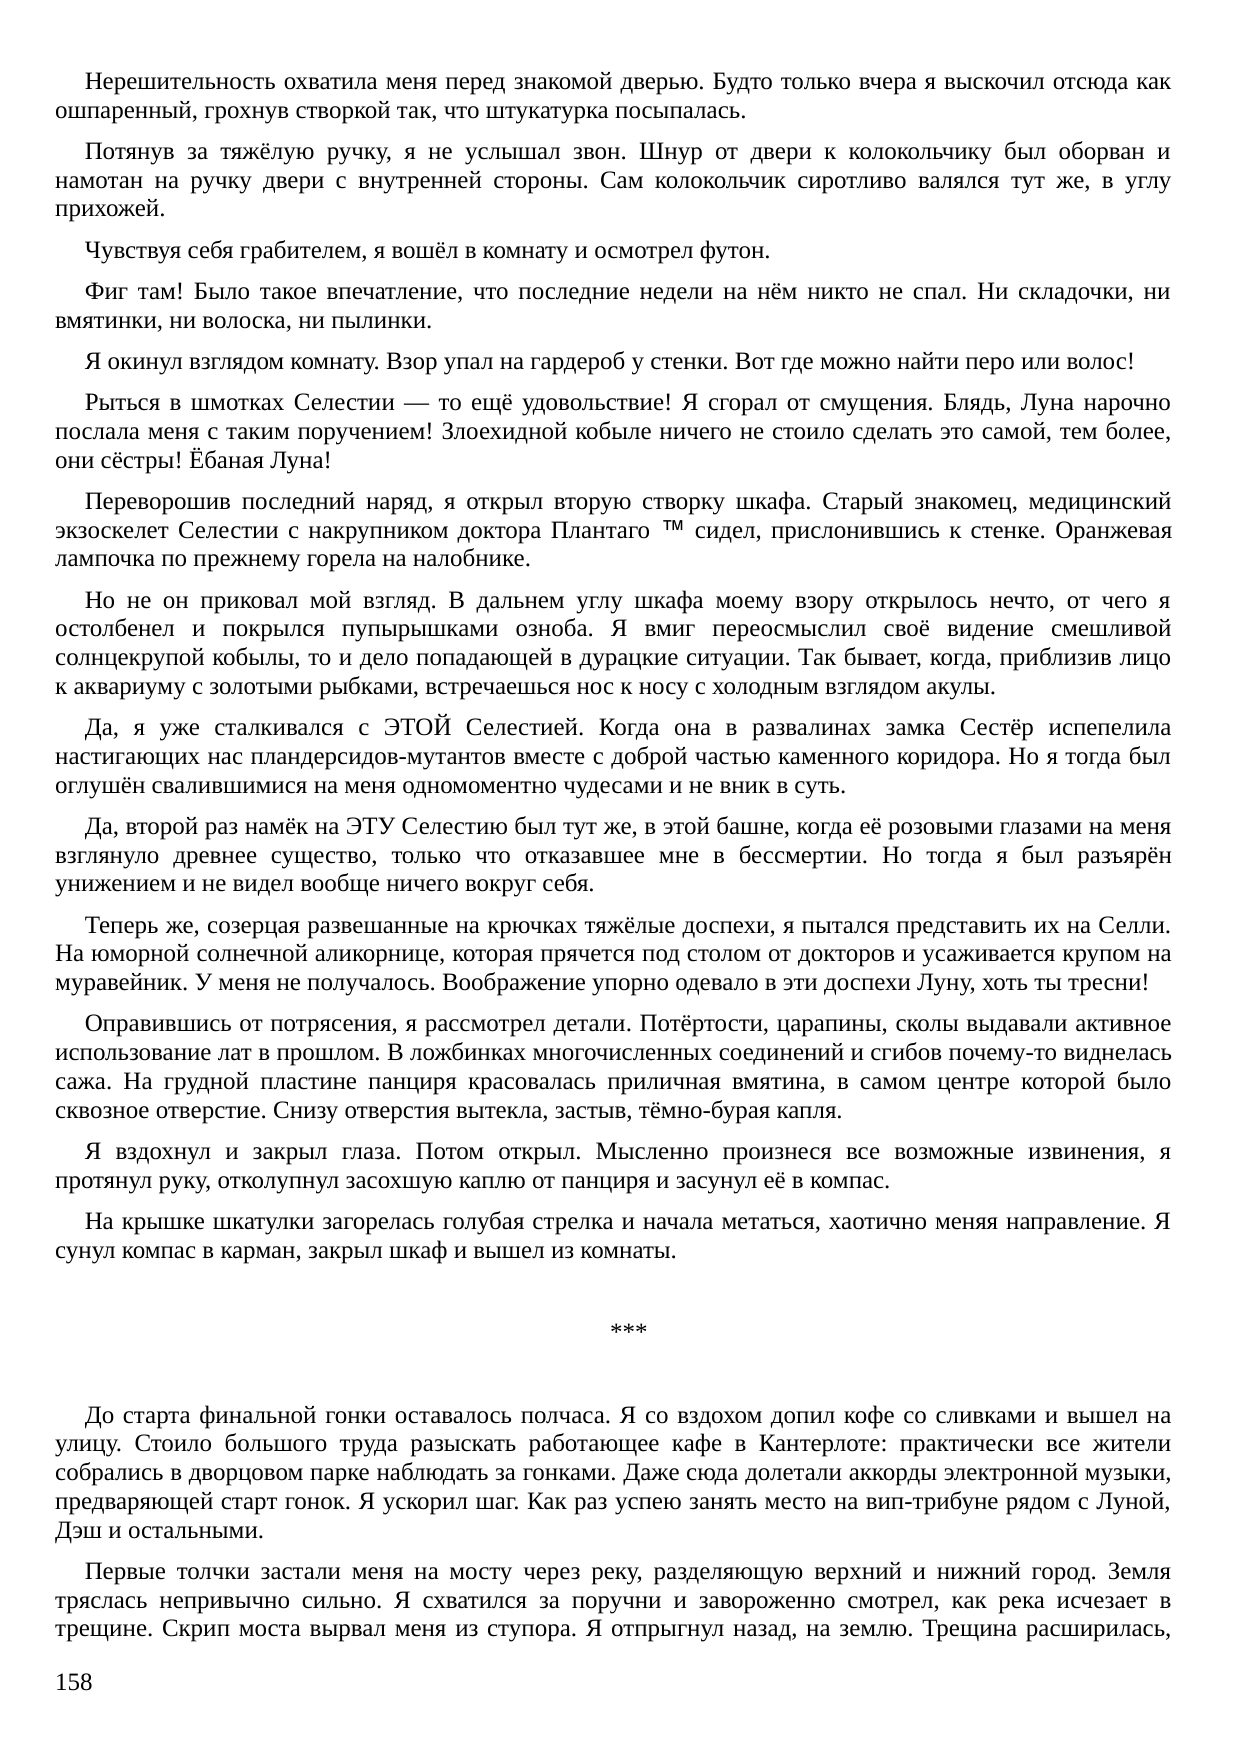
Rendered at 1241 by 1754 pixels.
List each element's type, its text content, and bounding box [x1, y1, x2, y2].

text Фиг там! Было такое впечатление, что последние недели на нём никто не спал. Ни складочки, ни вмятинки, ни волоска, ни пылинки. [55, 276, 1173, 333]
text Я вздохнул и закрыл глаза. Потом открыл. Мысленно произнеся все возможные извинения, я протянул руку, отколупнул засохшую каплю от панциря и засунул её в компас. [55, 1136, 1173, 1193]
text Оправившись от потрясения, я рассмотрел детали. Потёртости, царапины, сколы выдавали активное использование лат в прошлом. В ложбинках многочисленных соединений и сгибов почему-то виднелась сажа. На грудной пластине панциря красовалась приличная вмятина, в самом центре которой было сквозное отверстие. Снизу отверстия вытекла, застыв, тёмно-бурая капля. [55, 1008, 1173, 1123]
text Первые толчки застали меня на мосту через реку, разделяющую верхний и нижний город. Земля тряслась непривычно сильно. Я схватился за поручни и завороженно смотрел, как река исчезает в трещине. Скрип моста вырвал меня из ступора. Я отпрыгнул назад, на землю. Трещина расширилась, [55, 1556, 1173, 1642]
text Чувствуя себя грабителем, я вошёл в комнату и осмотрел футон. [55, 235, 1173, 263]
text До старта финальной гонки оставалось полчаса. Я со вздохом допил кофе со сливками и вышел на улицу. Стоило большого труда разыскать работающее кафе в Кантерлоте: практически все жители собрались в дворцовом парке наблюдать за гонками. Даже сюда долетали аккорды электронной музыки, предваряющей старт гонок. Я ускорил шаг. Как раз успею занять место на вип-трибуне рядом с Луной, Дэш и остальными. [55, 1400, 1173, 1543]
text На крышке шкатулки загорелась голубая стрелка и начала метаться, хаотично меняя направление. Я сунул компас в карман, закрыл шкаф и вышел из комнаты. [55, 1206, 1173, 1263]
text Да, я уже сталкивался с ЭТОЙ Селестией. Когда она в развалинах замка Сестёр испепелила настигающих нас пландерсидов-мутантов вместе с доброй частью каменного коридора. Но я тогда был оглушён свалившимися на меня одномоментно чудесами и не вник в суть. [55, 712, 1173, 798]
text Переворошив последний наряд, я открыл вторую створку шкафа. Старый знакомец, медицинский экзоскелет Селестии с накрупником доктора Плантаго  сидел, прислонившись к стенке. Оранжевая лампочка по прежнему горела на налобнике. [55, 486, 1173, 572]
text Потянув за тяжёлую ручку, я не услышал звон. Шнур от двери к колокольчику был оборван и намотан на ручку двери с внутренней стороны. Сам колокольчик сиротливо валялся тут же, в углу прихожей. [55, 136, 1173, 222]
text *** [55, 1317, 1173, 1346]
text Рыться в шмотках Селестии — то ещё удовольствие! Я сгорал от смущения. Блядь, Луна нарочно послала меня с таким поручением! Злоехидной кобыле ничего не стоило сделать это самой, тем более, они сёстры! Ёбаная Луна! [55, 387, 1173, 473]
text Нерешительность охватила меня перед знакомой дверью. Будто только вчера я выскочил отсюда как ошпаренный, грохнув створкой так, что штукатурка посыпалась. [55, 66, 1173, 123]
text Но не он приковал мой взгляд. В дальнем углу шкафа моему взору открылось нечто, от чего я остолбенел и покрылся пупырышками озноба. Я вмиг переосмыслил своё видение смешливой солнцекрупой кобылы, то и дело попадающей в дурацкие ситуации. Так бывает, когда, приблизив лицо к аквариуму с золотыми рыбками, встречаешься нос к носу с холодным взглядом акулы. [55, 585, 1173, 700]
text Да, второй раз намёк на ЭТУ Селестию был тут же, в этой башне, когда её розовыми глазами на меня взглянуло древнее существо, только что отказавшее мне в бессмертии. Но тогда я был разъярён унижением и не видел вообще ничего вокруг себя. [55, 811, 1173, 897]
text Я окинул взглядом комнату. Взор упал на гардероб у стенки. Вот где можно найти перо или волос! [55, 346, 1173, 375]
text Теперь же, созерцая развешанные на крючках тяжёлые доспехи, я пытался представить их на Селли. На юморной солнечной аликорнице, которая прячется под столом от докторов и усаживается крупом на муравейник. У меня не получалось. Воображение упорно одевало в эти доспехи Луну, хоть ты тресни! [55, 910, 1173, 996]
